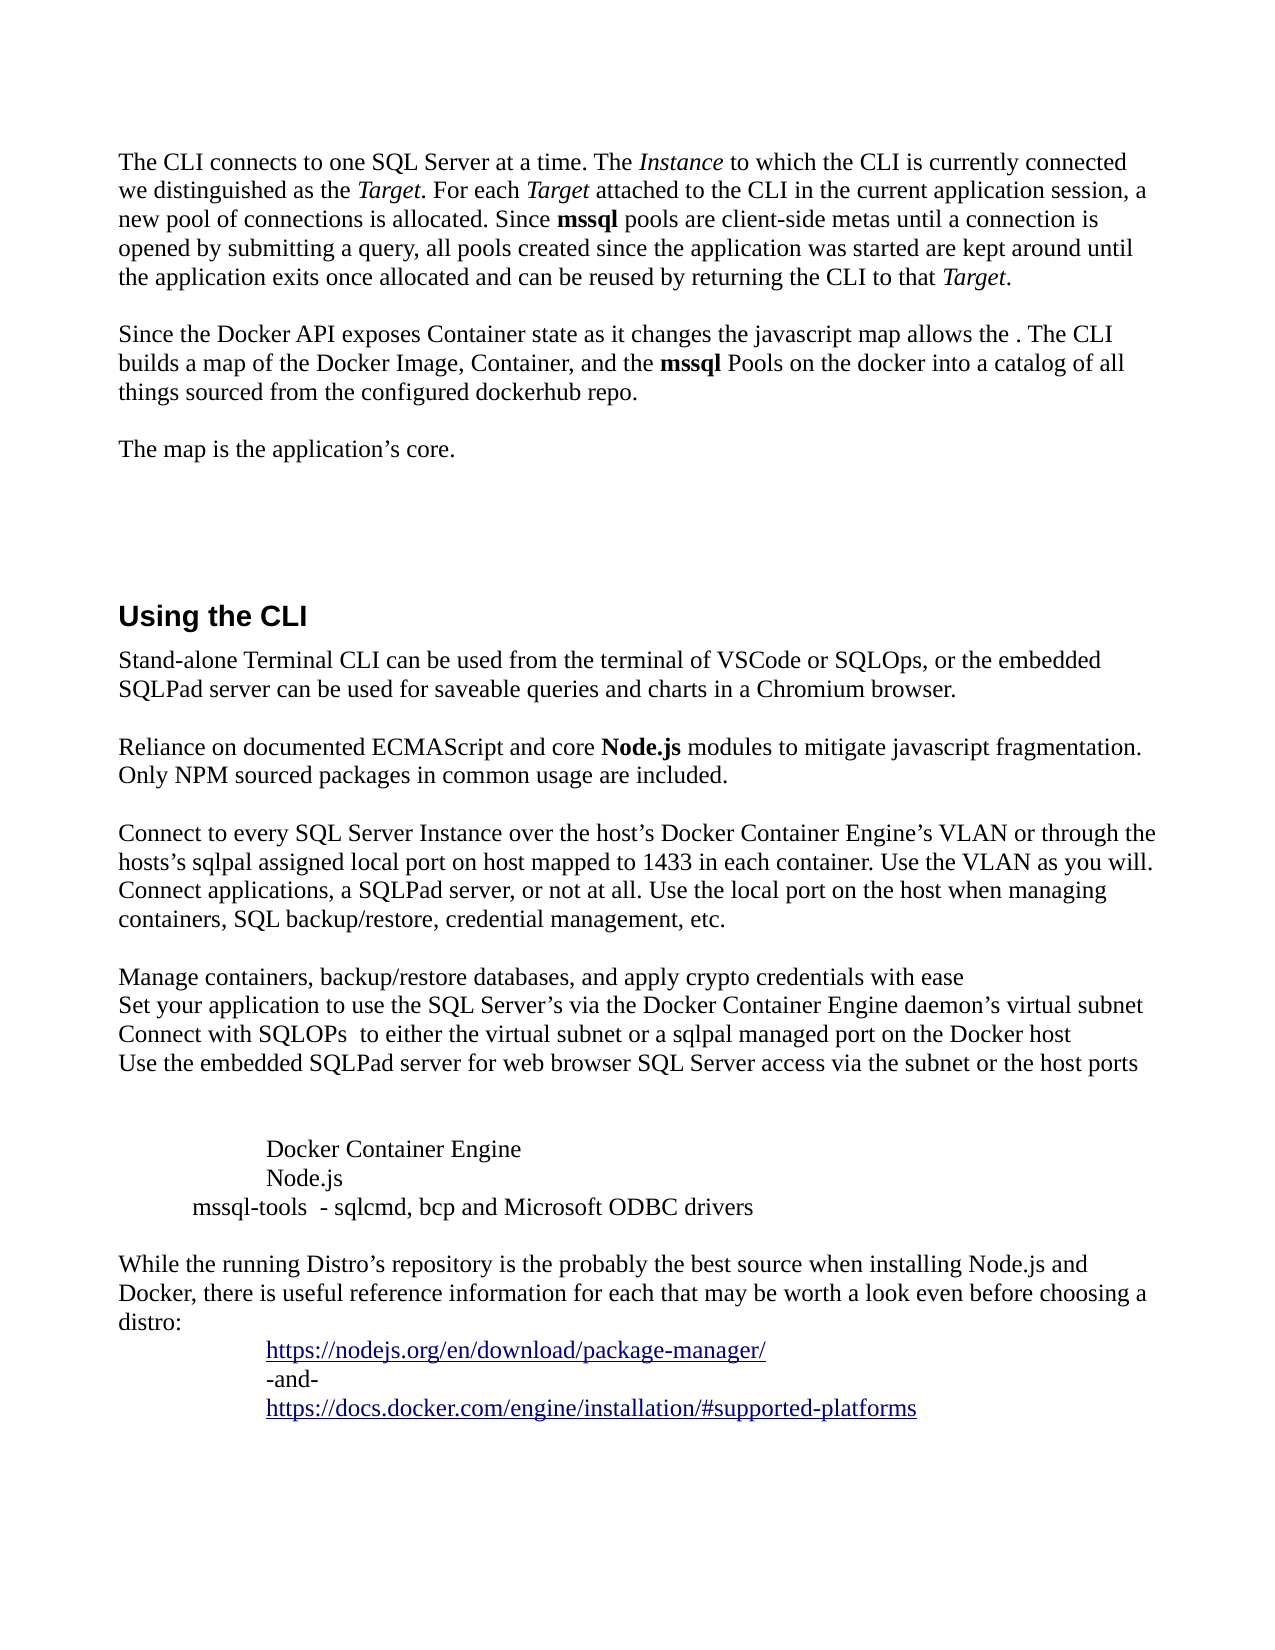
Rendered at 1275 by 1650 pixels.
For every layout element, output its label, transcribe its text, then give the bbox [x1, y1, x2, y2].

text Manage containers, backup/restore databases, and apply crypto credentials with ease [118, 962, 1157, 991]
text Use the embedded SQLPad server for web browser SQL Server access via the subnet or the host ports [118, 1048, 1157, 1077]
text https://docs.docker.com/engine/installation/#supported-platforms [118, 1393, 1157, 1422]
text -and- [118, 1364, 1157, 1393]
text Connect with SQLOPs to either the virtual subnet or a sqlpal managed port on the Docker host [118, 1019, 1157, 1048]
text The CLI connects to one SQL Server at a time. The Instance to which the CLI is currently connected we distinguished as the Target. For each Target attached to the CLI in the current application session, a new pool of connections is allocated. Since mssql pools are client-side metas until a connection is opened by submitting a query, all pools created since the application was started are kept around until the application exits once allocated and can be reused by returning the CLI to that Target. [118, 147, 1157, 291]
subtitle Using the CLI [118, 599, 1157, 633]
text Since the Docker API exposes Container state as it changes the javascript map allows the . The CLI builds a map of the Docker Image, Container, and the mssql Pools on the docker into a catalog of all things sourced from the configured dockerhub repo. [118, 319, 1157, 406]
text Connect to every SQL Server Instance over the host’s Docker Container Engine’s VLAN or through the hosts’s sqlpal assigned local port on host mapped to 1433 in each container. Use the VLAN as you will. Connect applications, a SQLPad server, or not at all. Use the local port on the host when managing containers, SQL backup/restore, credential management, etc. [118, 818, 1157, 933]
text The map is the application’s core. [118, 434, 1157, 463]
text Set your application to use the SQL Server’s via the Docker Container Engine daemon’s virtual subnet [118, 991, 1157, 1019]
text Stand-alone Terminal CLI can be used from the terminal of VSCode or SQLOps, or the embedded SQLPad server can be used for saveable queries and charts in a Chromium browser. [118, 646, 1157, 703]
text Reliance on documented ECMAScript and core Node.js modules to mitigate javascript fragmentation. Only NPM sourced packages in common usage are included. [118, 732, 1157, 789]
text Docker Container Engine [192, 1134, 1157, 1163]
text https://nodejs.org/en/download/package-manager/ [118, 1336, 1157, 1364]
text While the running Distro’s repository is the probably the best source when installing Node.js and Docker, there is useful reference information for each that may be worth a look even before choosing a distro: [118, 1249, 1157, 1336]
text mssql-tools - sqlcmd, bcp and Microsoft ODBC drivers [192, 1192, 1157, 1221]
text Node.js [192, 1163, 1157, 1192]
